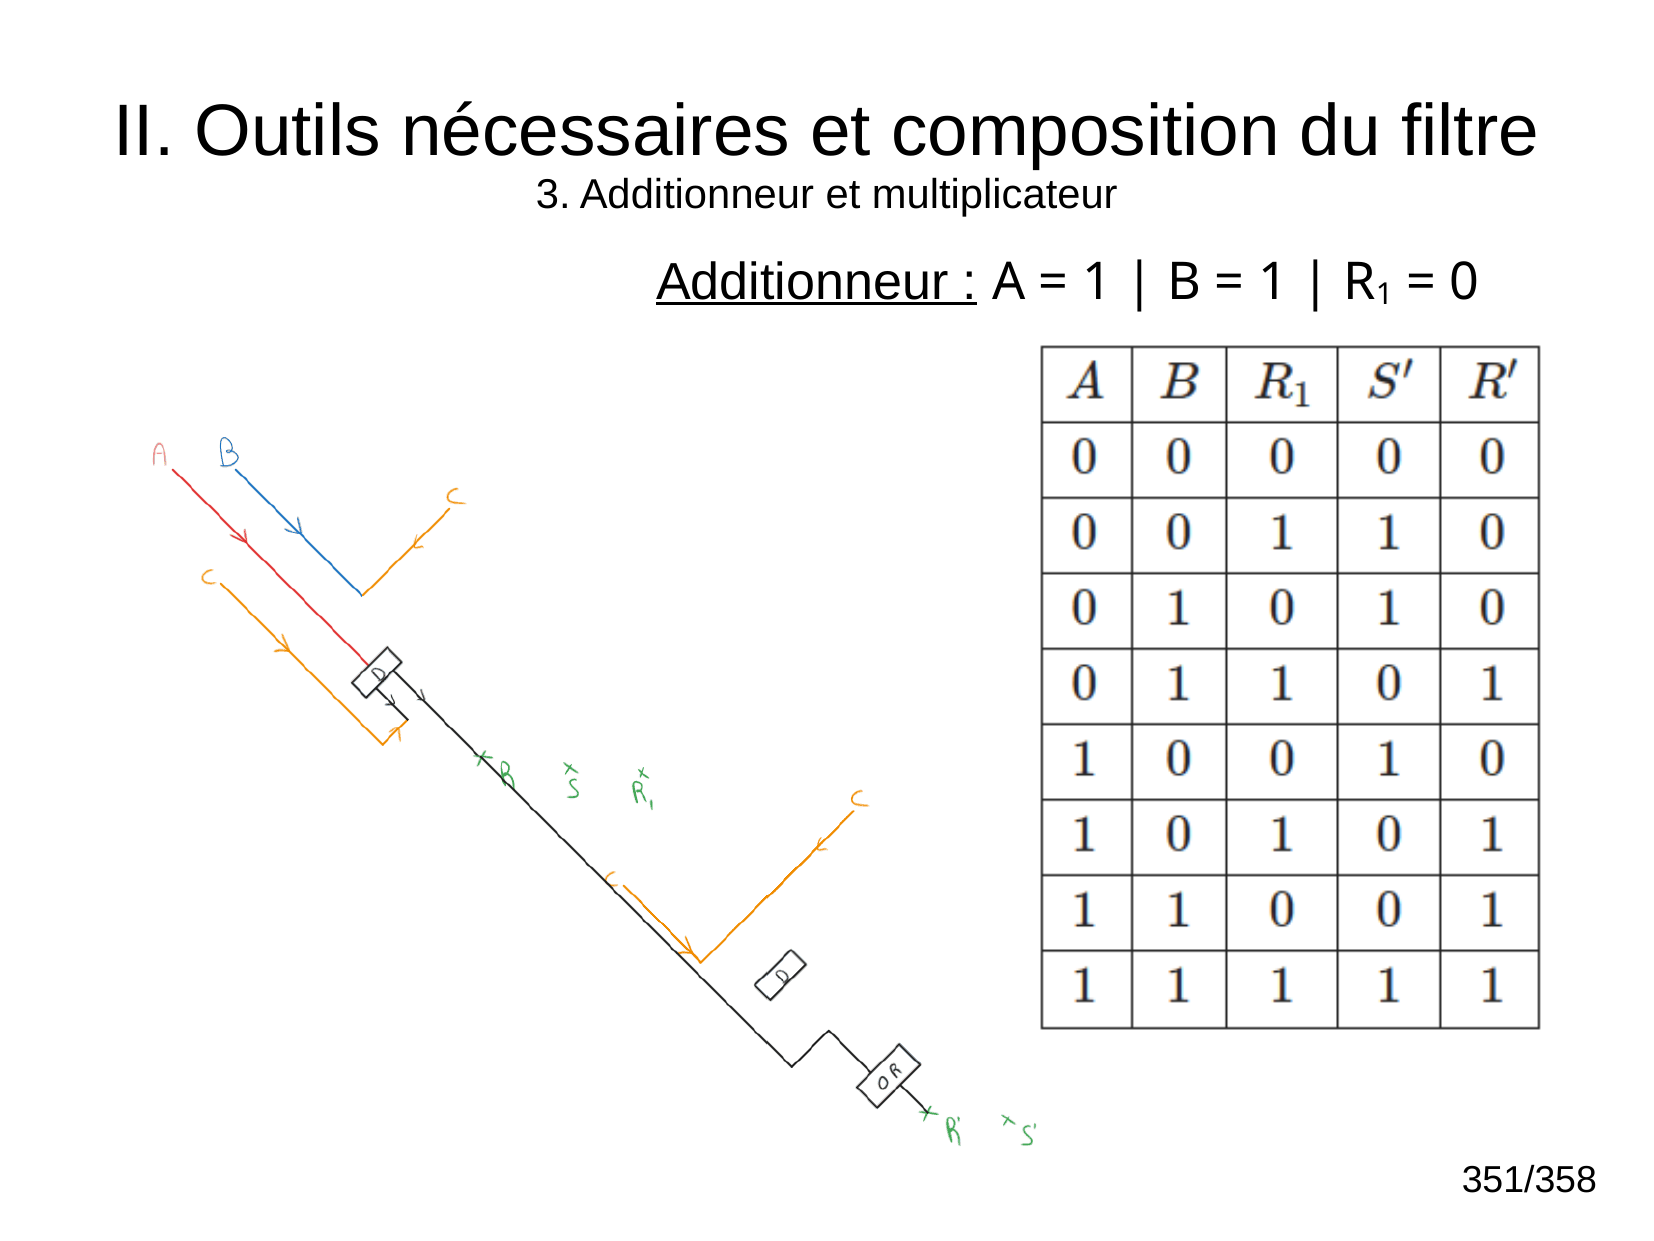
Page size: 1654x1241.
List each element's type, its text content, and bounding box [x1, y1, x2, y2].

text_box Additionneur : A = 1 | B = 1 | R1 = 0 [641, 236, 1453, 312]
title II. Outils nécessaires et composition du filtre 3. Additionneur et multiplicateur [82, 49, 1571, 257]
picture [135, 338, 1551, 1201]
text_box <number>/358 [1447, 1151, 1654, 1209]
